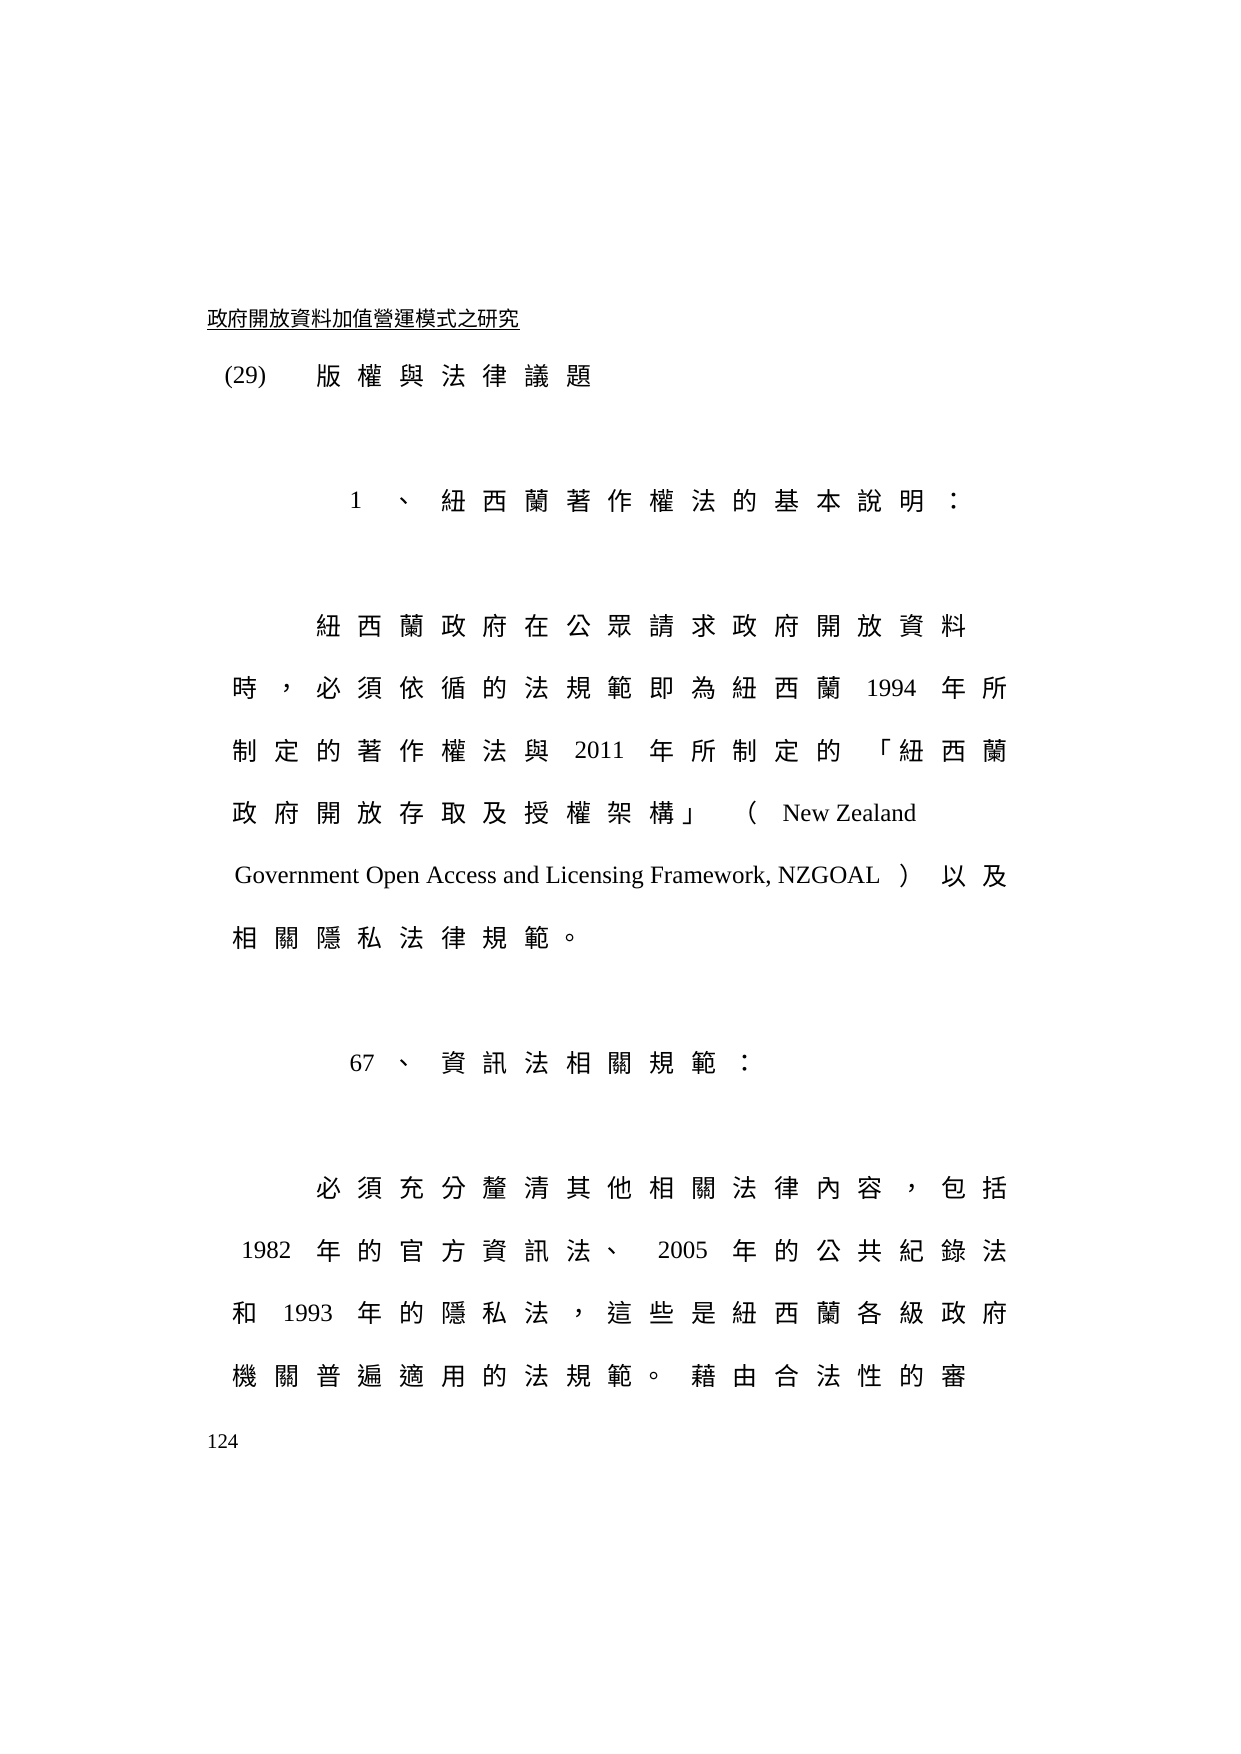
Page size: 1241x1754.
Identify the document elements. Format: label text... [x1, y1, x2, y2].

list 版權與法律議題 [224, 333, 1016, 395]
list 資訊法相關規範： [274, 1020, 1016, 1083]
text 紐西蘭政府在公眾請求政府開放資料時，必須依循的法規範即為紐西蘭1994年所制定的著作權法與2011年所制定的「紐西蘭政府開放存取及授權架構」（New Zealand Government Open Access and Licensing Framework, NZGOAL）以及相關隱私法律規範。 [224, 583, 1016, 958]
text 必須充分釐清其他相關法律內容，包括1982年的官方資訊法、2005年的公共紀錄法和1993年的隱私法，這些是紐西蘭各級政府機關普遍適用的法規範。藉由合法性的審 [224, 1145, 1016, 1395]
list 紐西蘭著作權法的基本說明： [274, 458, 1016, 520]
